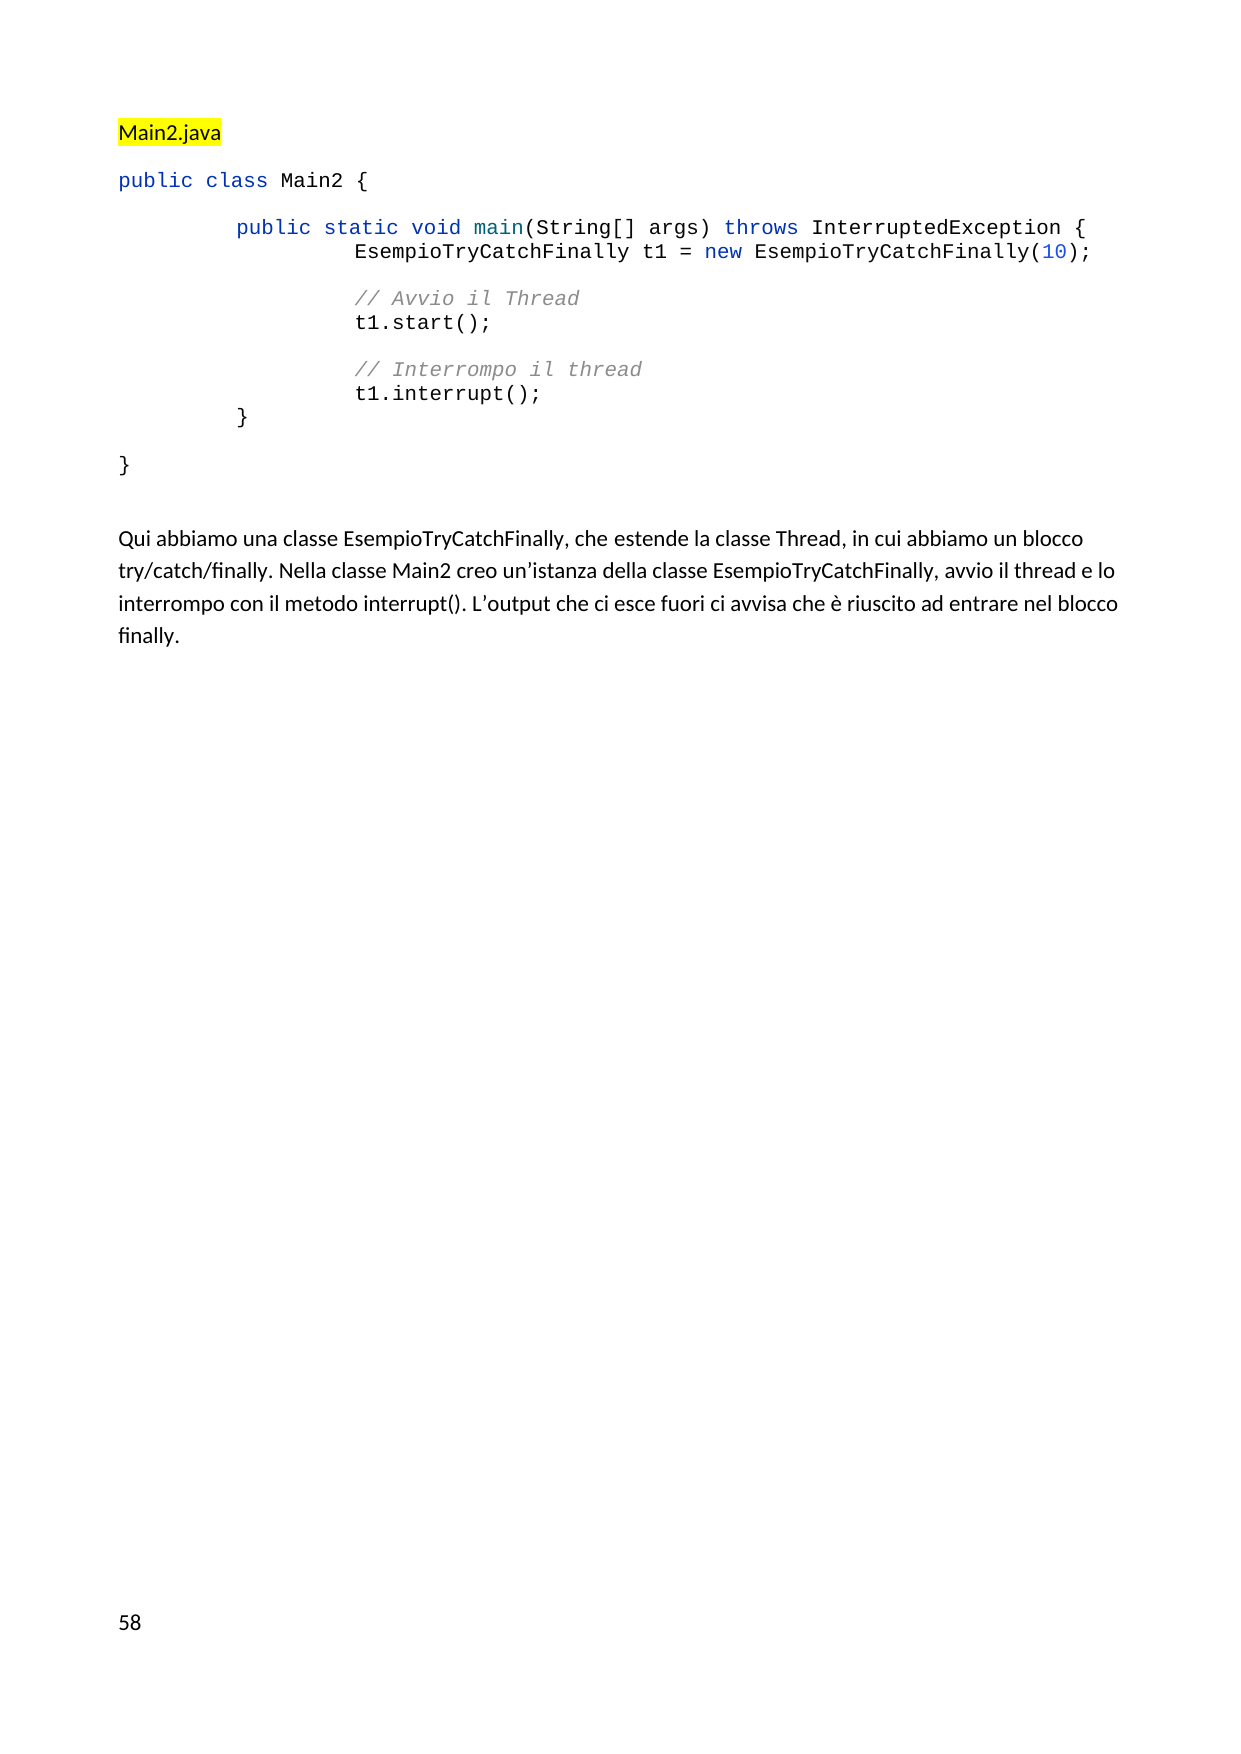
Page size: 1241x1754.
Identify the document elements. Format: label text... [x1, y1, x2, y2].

text Main2.java [118, 118, 1122, 146]
text public class Main2 { public static void main(String[] args) throws InterruptedException { EsempioTryCatchFinally t1 = new EsempioTryCatchFinally(10); // Avvio il Thread t1.start(); // Interrompo il thread t1.interrupt(); } } [118, 170, 1122, 477]
text Qui abbiamo una classe EsempioTryCatchFinally, che estende la classe Thread, in cui abbiamo un blocco try/catch/finally. Nella classe Main2 creo un’istanza della classe EsempioTryCatchFinally, avvio il thread e lo interrompo con il metodo interrupt(). L’output che ci esce fuori ci avvisa che è riuscito ad entrare nel blocco finally. [118, 524, 1122, 649]
